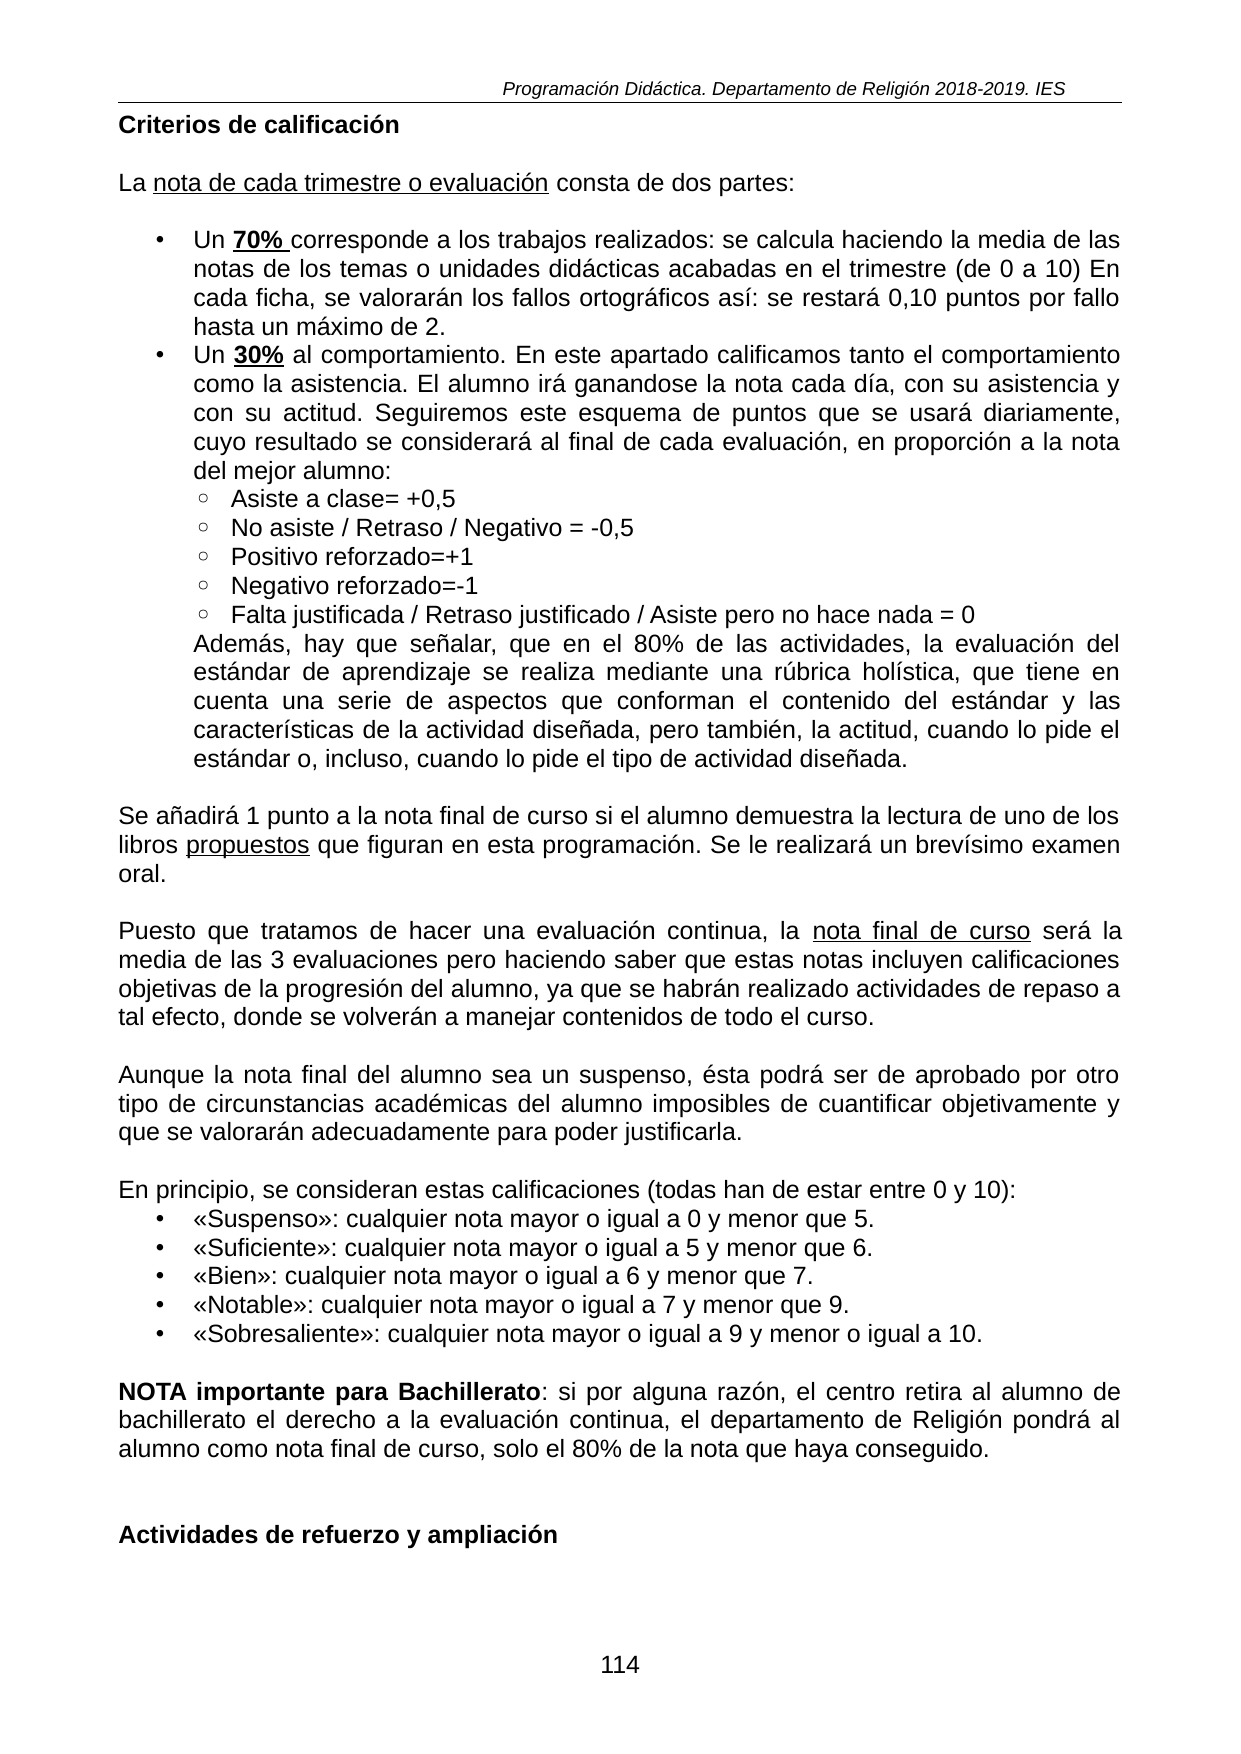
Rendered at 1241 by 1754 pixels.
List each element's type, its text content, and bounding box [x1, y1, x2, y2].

list Negativo reforzado=-1 [193, 571, 1122, 600]
list Un 70% corresponde a los trabajos realizados: se calcula haciendo la media de las notas de los temas o unidades didácticas acabadas en el trimestre (de 0 a 10) En cada ficha, se valorarán los fallos ortográficos así: se restará 0,10 puntos por fallo hasta un máximo de 2. [156, 225, 1122, 341]
text Criterios de calificación [118, 110, 1122, 139]
list «Bien»: cualquier nota mayor o igual a 6 y menor que 7. [156, 1261, 1122, 1290]
text Aunque la nota final del alumno sea un suspenso, ésta podrá ser de aprobado por otro tipo de circunstancias académicas del alumno imposibles de cuantificar objetivamente y que se valorarán adecuadamente para poder justificarla. [118, 1060, 1122, 1146]
list No asiste / Retraso / Negativo = -0,5 [193, 513, 1122, 542]
text Además, hay que señalar, que en el 80% de las actividades, la evaluación del estándar de aprendizaje se realiza mediante una rúbrica holística, que tiene en cuenta una serie de aspectos que conforman el contenido del estándar y las características de la actividad diseñada, pero también, la actitud, cuando lo pide el estándar o, incluso, cuando lo pide el tipo de actividad diseñada. [193, 629, 1122, 772]
list Positivo reforzado=+1 [193, 542, 1122, 571]
list «Suficiente»: cualquier nota mayor o igual a 5 y menor que 6. [156, 1232, 1122, 1261]
list «Suspenso»: cualquier nota mayor o igual a 0 y menor que 5. [156, 1204, 1122, 1232]
text En principio, se consideran estas calificaciones (todas han de estar entre 0 y 10): [118, 1175, 1122, 1204]
list Un 30% al comportamiento. En este apartado calificamos tanto el comportamiento como la asistencia. El alumno irá ganandose la nota cada día, con su asistencia y con su actitud. Seguiremos este esquema de puntos que se usará diariamente, cuyo resultado se considerará al final de cada evaluación, en proporción a la nota del mejor alumno: [156, 341, 1122, 484]
text Se añadirá 1 punto a la nota final de curso si el alumno demuestra la lectura de uno de los libros propuestos que figuran en esta programación. Se le realizará un brevísimo examen oral. [118, 801, 1122, 887]
list Asiste a clase= +0,5 [193, 484, 1122, 513]
list «Sobresaliente»: cualquier nota mayor o igual a 9 y menor o igual a 10. [156, 1319, 1122, 1348]
text La nota de cada trimestre o evaluación consta de dos partes: [118, 168, 1122, 197]
text NOTA importante para Bachillerato: si por alguna razón, el centro retira al alumno de bachillerato el derecho a la evaluación continua, el departamento de Religión pondrá al alumno como nota final de curso, solo el 80% de la nota que haya conseguido. [118, 1377, 1122, 1463]
list «Notable»: cualquier nota mayor o igual a 7 y menor que 9. [156, 1290, 1122, 1319]
text Puesto que tratamos de hacer una evaluación continua, la nota final de curso será la media de las 3 evaluaciones pero haciendo saber que estas notas incluyen calificaciones objetivas de la progresión del alumno, ya que se habrán realizado actividades de repaso a tal efecto, donde se volverán a manejar contenidos de todo el curso. [118, 916, 1122, 1031]
list Falta justificada / Retraso justificado / Asiste pero no hace nada = 0 [193, 600, 1122, 629]
text Actividades de refuerzo y ampliación [118, 1520, 1122, 1549]
